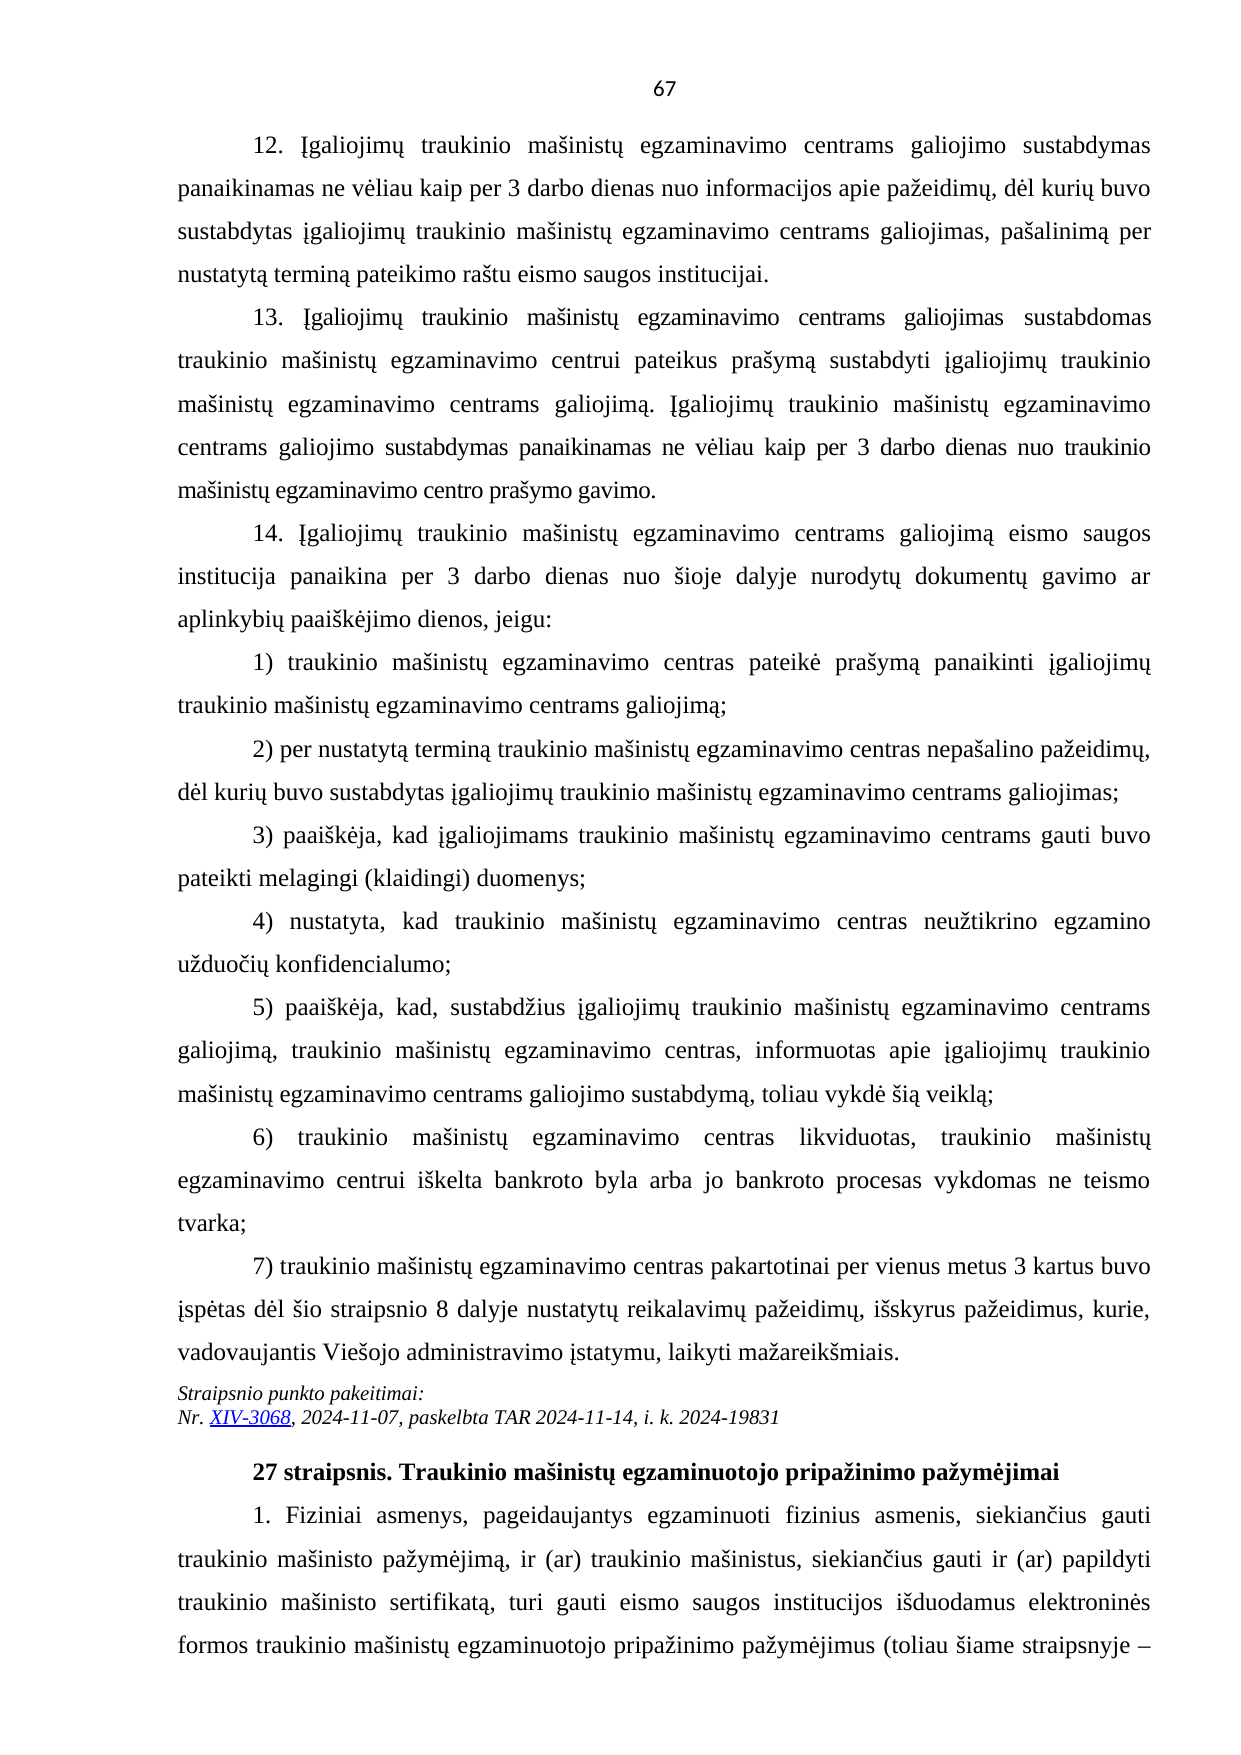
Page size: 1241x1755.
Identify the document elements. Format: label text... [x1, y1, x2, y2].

text 27 straipsnis. Traukinio mašinistų egzaminuotojo pripažinimo pažymėjimai [177, 1457, 1152, 1486]
text 1) traukinio mašinistų egzaminavimo centras pateikė prašymą panaikinti įgaliojimų traukinio mašinistų egzaminavimo centrams galiojimą; [177, 647, 1152, 719]
text 12. Įgaliojimų traukinio mašinistų egzaminavimo centrams galiojimo sustabdymas panaikinamas ne vėliau kaip per 3 darbo dienas nuo informacijos apie pažeidimų, dėl kurių buvo sustabdytas įgaliojimų traukinio mašinistų egzaminavimo centrams galiojimas, pašalinimą per nustatytą terminą pateikimo raštu eismo saugos institucijai. [177, 130, 1152, 288]
text 14. Įgaliojimų traukinio mašinistų egzaminavimo centrams galiojimą eismo saugos institucija panaikina per 3 darbo dienas nuo šioje dalyje nurodytų dokumentų gavimo ar aplinkybių paaiškėjimo dienos, jeigu: [177, 518, 1152, 633]
text Straipsnio punkto pakeitimai: [177, 1381, 1152, 1404]
text 13. Įgaliojimų traukinio mašinistų egzaminavimo centrams galiojimas sustabdomas traukinio mašinistų egzaminavimo centrui pateikus prašymą sustabdyti įgaliojimų traukinio mašinistų egzaminavimo centrams galiojimą. Įgaliojimų traukinio mašinistų egzaminavimo centrams galiojimo sustabdymas panaikinamas ne vėliau kaip per 3 darbo dienas nuo traukinio mašinistų egzaminavimo centro prašymo gavimo. [177, 302, 1152, 504]
text 4) nustatyta, kad traukinio mašinistų egzaminavimo centras neužtikrino egzamino užduočių konfidencialumo; [177, 906, 1152, 978]
text 2) per nustatytą terminą traukinio mašinistų egzaminavimo centras nepašalino pažeidimų, dėl kurių buvo sustabdytas įgaliojimų traukinio mašinistų egzaminavimo centrams galiojimas; [177, 734, 1152, 806]
text Nr. XIV-3068, 2024-11-07, paskelbta TAR 2024-11-14, i. k. 2024-19831 [177, 1404, 1152, 1429]
text 3) paaiškėja, kad įgaliojimams traukinio mašinistų egzaminavimo centrams gauti buvo pateikti melagingi (klaidingi) duomenys; [177, 820, 1152, 892]
text 7) traukinio mašinistų egzaminavimo centras pakartotinai per vienus metus 3 kartus buvo įspėtas dėl šio straipsnio 8 dalyje nustatytų reikalavimų pažeidimų, išskyrus pažeidimus, kurie, vadovaujantis Viešojo administravimo įstatymu, laikyti mažareikšmiais. [177, 1251, 1152, 1366]
text 5) paaiškėja, kad, sustabdžius įgaliojimų traukinio mašinistų egzaminavimo centrams galiojimą, traukinio mašinistų egzaminavimo centras, informuotas apie įgaliojimų traukinio mašinistų egzaminavimo centrams galiojimo sustabdymą, toliau vykdė šią veiklą; [177, 992, 1152, 1107]
text 1. Fiziniai asmenys, pageidaujantys egzaminuoti fizinius asmenis, siekiančius gauti traukinio mašinisto pažymėjimą, ir (ar) traukinio mašinistus, siekiančius gauti ir (ar) papildyti traukinio mašinisto sertifikatą, turi gauti eismo saugos institucijos išduodamus elektroninės formos traukinio mašinistų egzaminuotojo pripažinimo pažymėjimus (toliau šiame straipsnyje – [177, 1501, 1152, 1659]
text 6) traukinio mašinistų egzaminavimo centras likviduotas, traukinio mašinistų egzaminavimo centrui iškelta bankroto byla arba jo bankroto procesas vykdomas ne teismo tvarka; [177, 1122, 1152, 1237]
